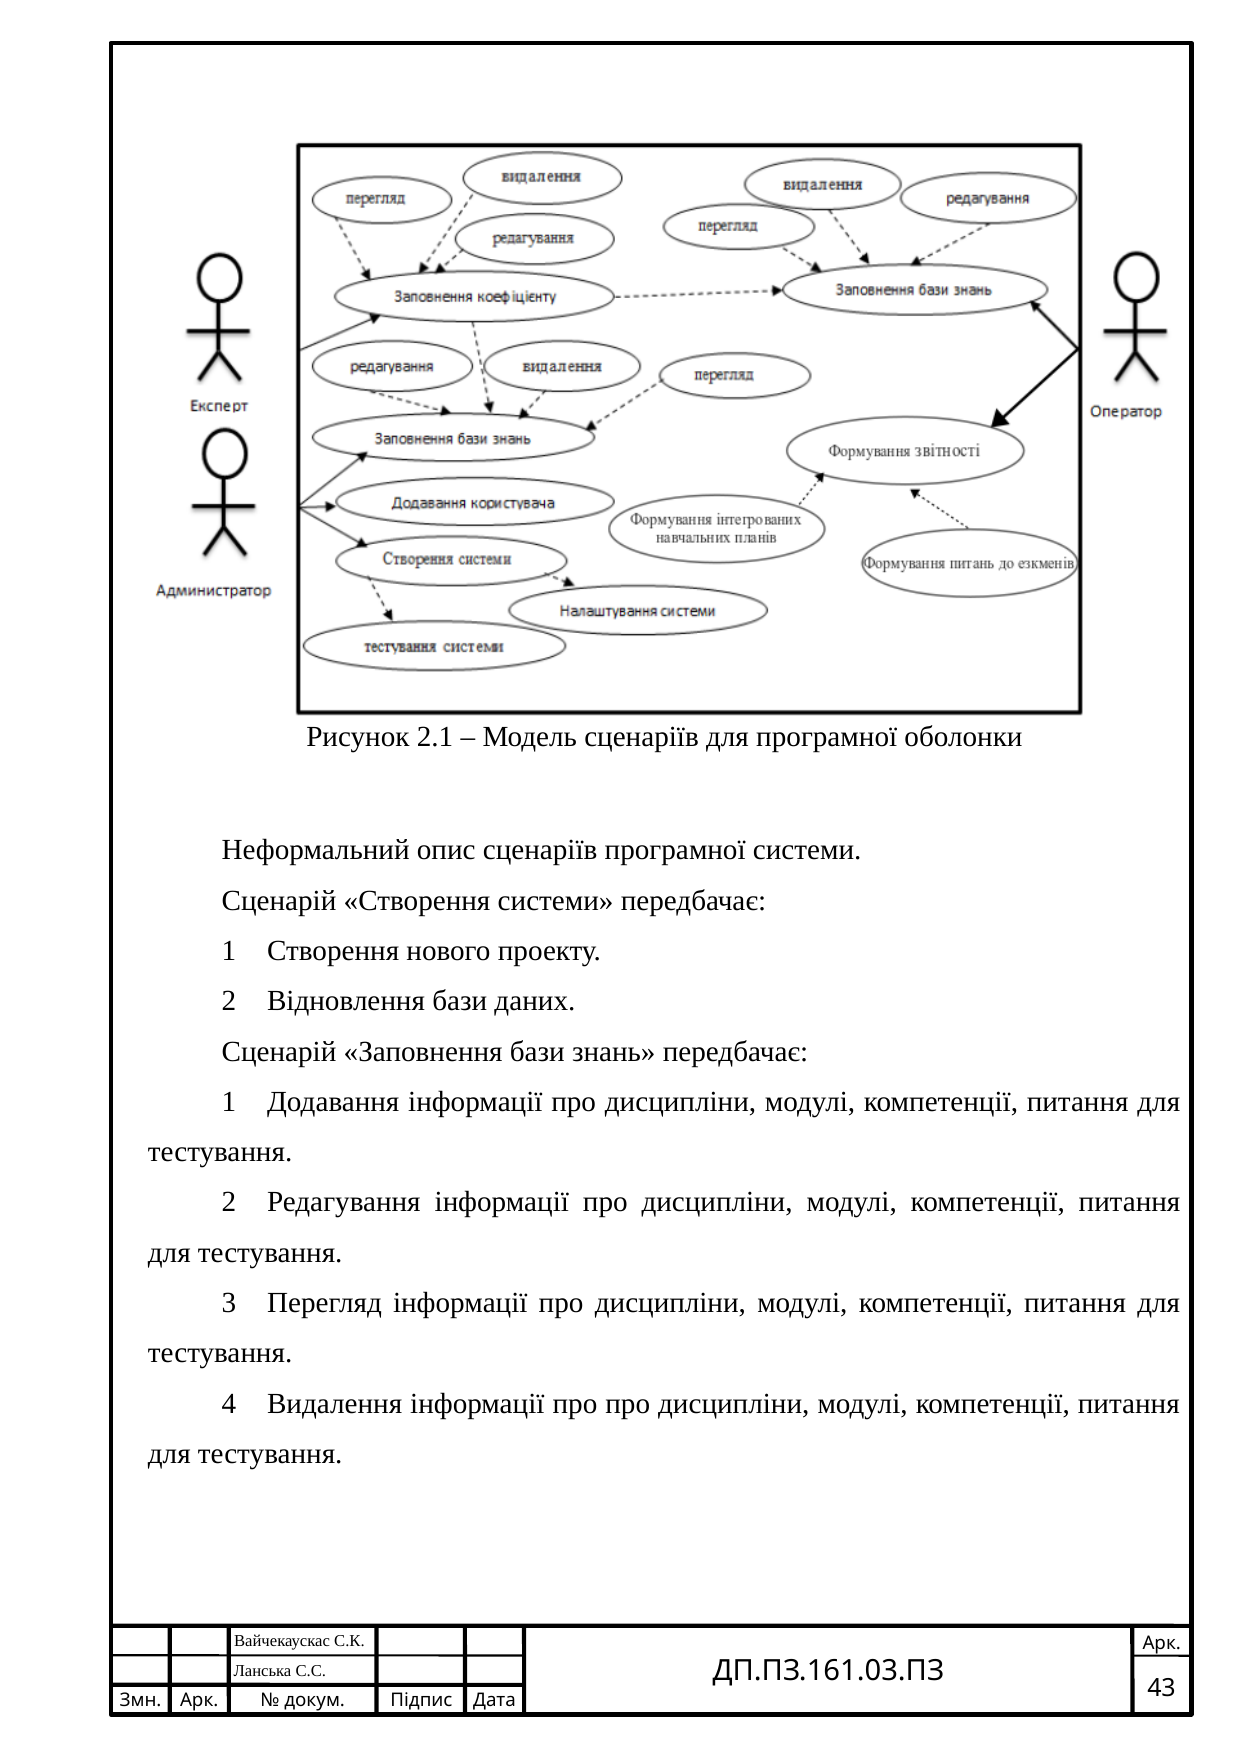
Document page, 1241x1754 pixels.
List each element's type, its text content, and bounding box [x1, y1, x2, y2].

text 3 Перегляд інформації про дисципліни, модулі, компетенції, питання для тестування. [148, 1285, 1181, 1369]
text 4 Видалення інформації про про дисципліни, модулі, компетенції, питання для тестування. [148, 1386, 1181, 1470]
list Рисунок 2.1 – Модель сценаріїв для програмної оболонки [148, 118, 1181, 753]
text 1 Створення нового проекту. [148, 933, 1181, 967]
text Сценарій «Створення системи» передбачає: [148, 883, 1181, 916]
text 1 Додавання інформації про дисципліни, модулі, компетенції, питання для тестування. [148, 1084, 1181, 1168]
text 2 Редагування інформації про дисципліни, модулі, компетенції, питання для тестування. [148, 1184, 1181, 1268]
text Неформальний опис сценаріїв програмної системи. [148, 832, 1181, 866]
picture [151, 135, 1174, 720]
text Сценарій «Заповнення бази знань» передбачає: [148, 1034, 1181, 1067]
text 2 Відновлення бази даних. [148, 983, 1181, 1017]
